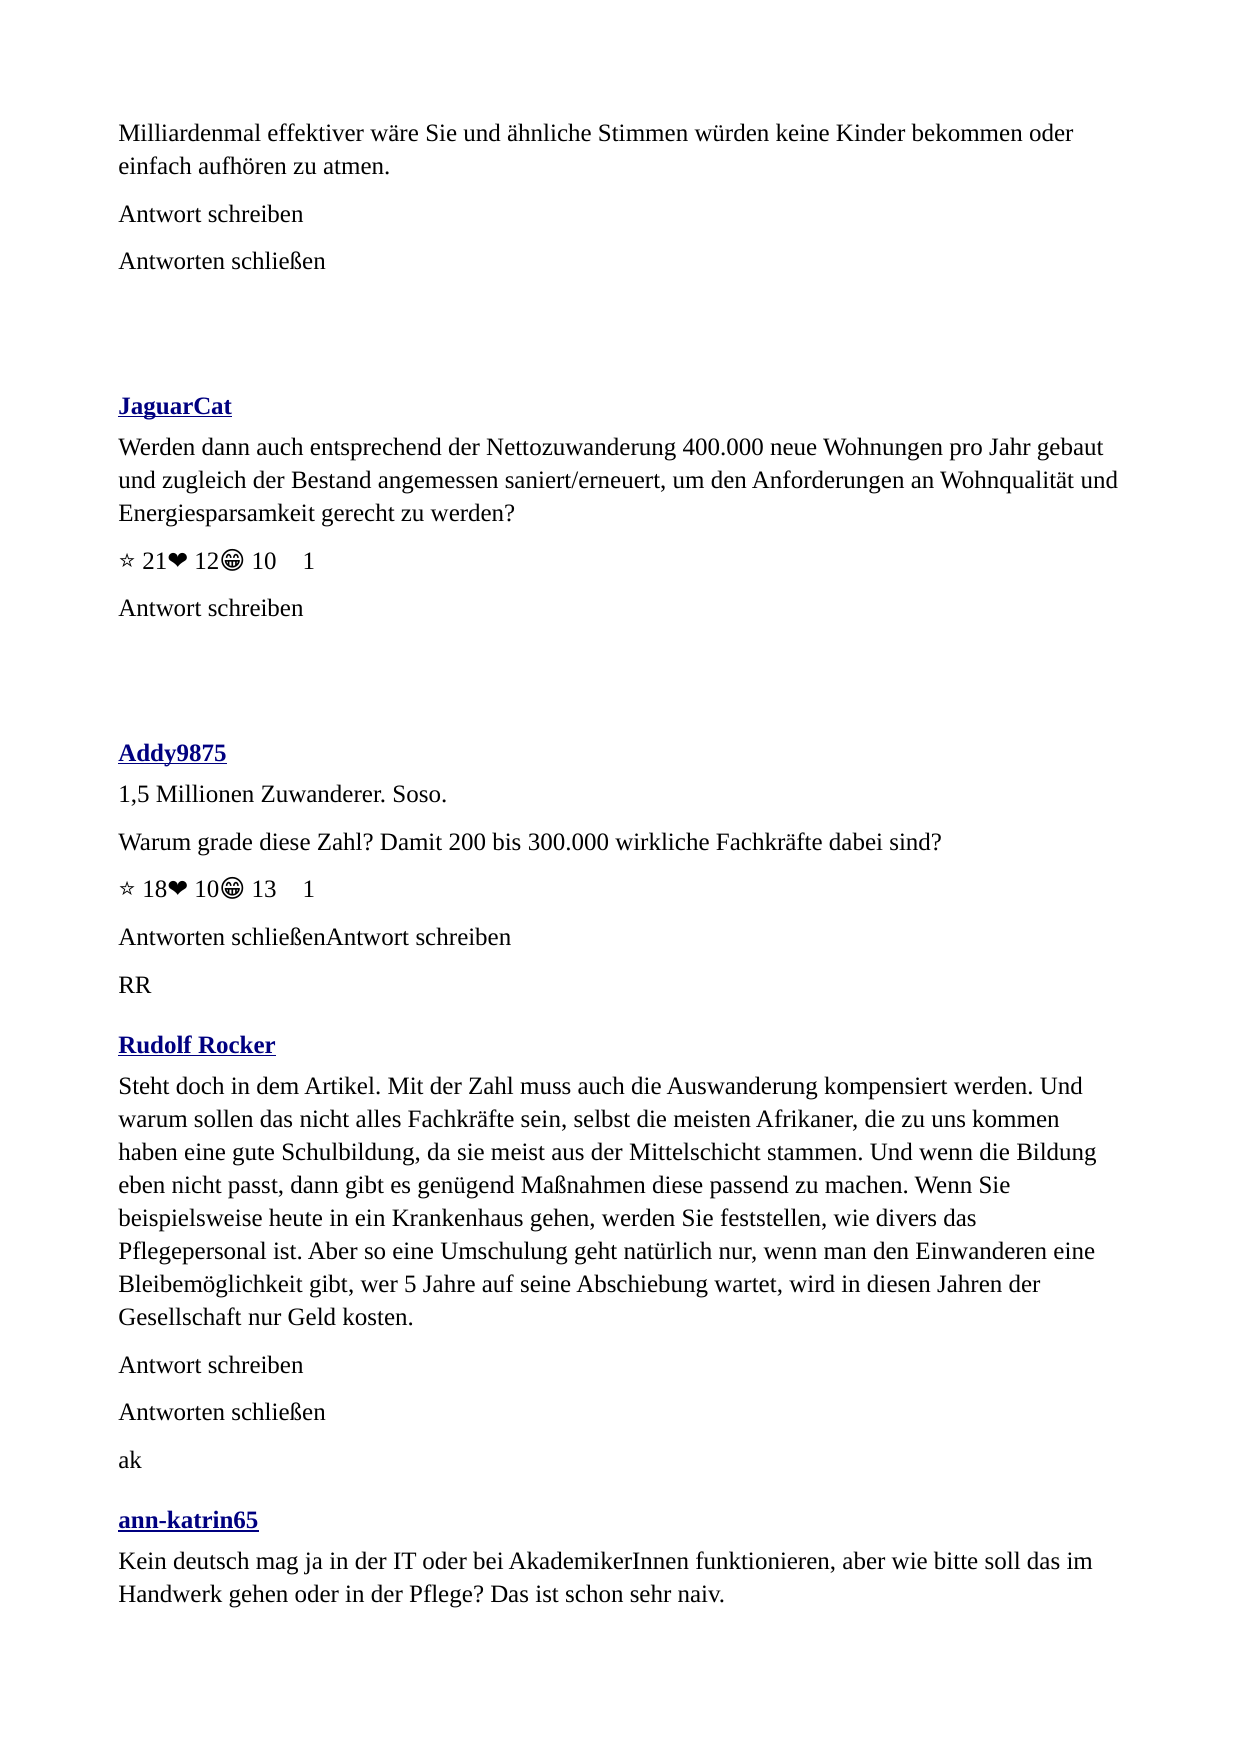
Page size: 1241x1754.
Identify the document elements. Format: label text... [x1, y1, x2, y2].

subtitle Addy9875 [118, 738, 1122, 767]
text ⭐️ 18❤️ 10😁 13🤨 1 [118, 874, 1122, 903]
text Antwort schreiben [118, 1350, 1122, 1378]
text RR [118, 970, 1122, 998]
text ak [118, 1445, 1122, 1474]
text Antwort schreiben [118, 199, 1122, 227]
text Antworten schließen [118, 1397, 1122, 1426]
text Milliardenmal effektiver wäre Sie und ähnliche Stimmen würden keine Kinder bekommen oder einfach aufhören zu atmen. [118, 118, 1122, 180]
text ⭐️ 21❤️ 12😁 10🤨 1 [118, 546, 1122, 574]
text Antworten schließen [118, 246, 1122, 275]
subtitle ann-katrin65 [118, 1505, 1122, 1534]
text Antwort schreiben [118, 593, 1122, 622]
text Steht doch in dem Artikel. Mit der Zahl muss auch die Auswanderung kompensiert werden. Und warum sollen das nicht alles Fachkräfte sein, selbst die meisten Afrikaner, die zu uns kommen haben eine gute Schulbildung, da sie meist aus der Mittelschicht stammen. Und wenn die Bildung eben nicht passt, dann gibt es genügend Maßnahmen diese passend zu machen. Wenn Sie beispielsweise heute in ein Krankenhaus gehen, werden Sie feststellen, wie divers das Pflegepersonal ist. Aber so eine Umschulung geht natürlich nur, wenn man den Einwanderen eine Bleibemöglichkeit gibt, wer 5 Jahre auf seine Abschiebung wartet, wird in diesen Jahren der Gesellschaft nur Geld kosten. [118, 1071, 1122, 1331]
text Werden dann auch entsprechend der Nettozuwanderung 400.000 neue Wohnungen pro Jahr gebaut und zugleich der Bestand angemessen saniert/erneuert, um den Anforderungen an Wohnqualität und Energiesparsamkeit gerecht zu werden? [118, 432, 1122, 527]
subtitle Rudolf Rocker [118, 1030, 1122, 1058]
text Warum grade diese Zahl? Damit 200 bis 300.000 wirkliche Fachkräfte dabei sind? [118, 827, 1122, 856]
text Kein deutsch mag ja in der IT oder bei AkademikerInnen funktionieren, aber wie bitte soll das im Handwerk gehen oder in der Pflege? Das ist schon sehr naiv. [118, 1546, 1122, 1608]
text Antworten schließenAntwort schreiben [118, 922, 1122, 951]
subtitle JaguarCat [118, 391, 1122, 420]
text 1,5 Millionen Zuwanderer. Soso. [118, 779, 1122, 808]
